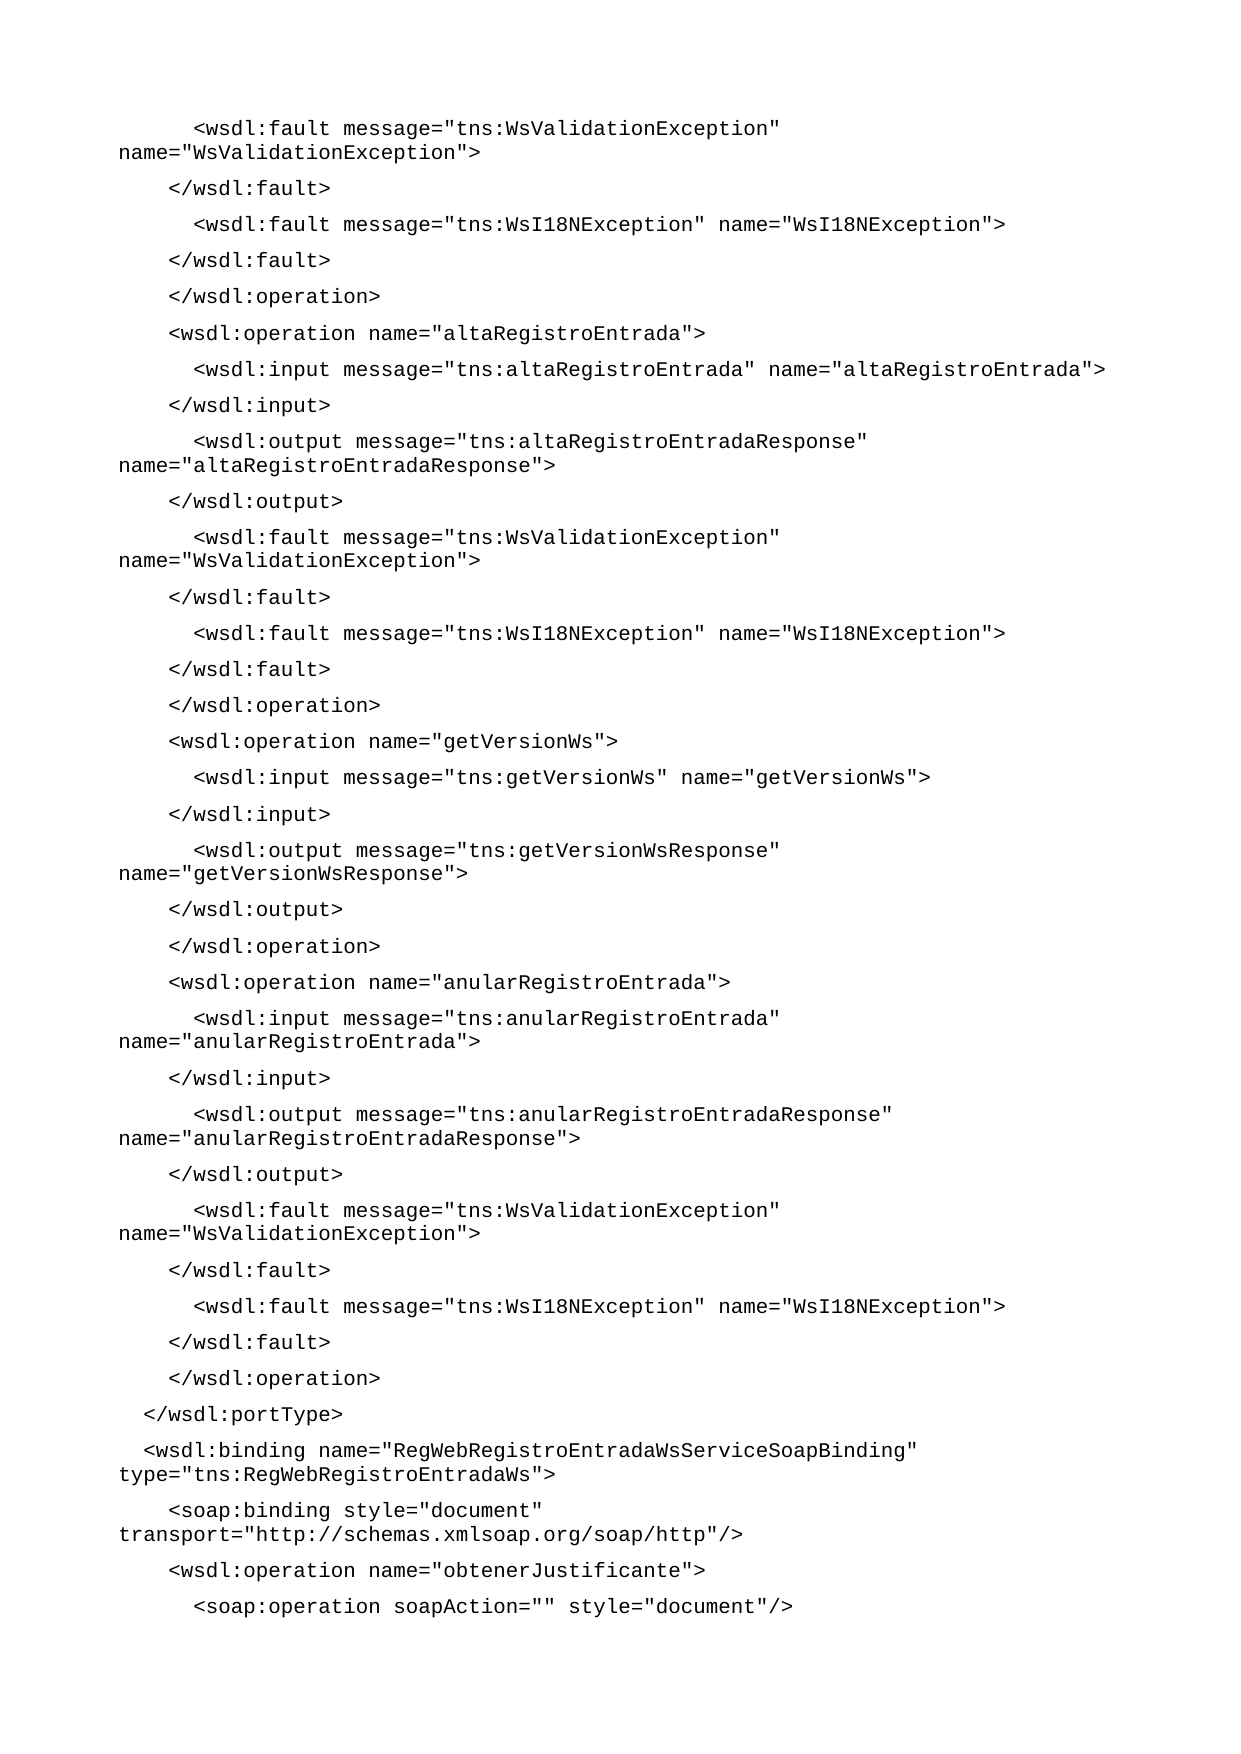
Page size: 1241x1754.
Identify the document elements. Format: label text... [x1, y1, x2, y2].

text <wsdl:binding name="RegWebRegistroEntradaWsServiceSoapBinding" type="tns:RegWebRegistroEntradaWs"> [118, 1440, 1122, 1488]
text <wsdl:output message="tns:altaRegistroEntradaResponse" name="altaRegistroEntradaResponse"> [118, 431, 1122, 478]
text <wsdl:output message="tns:anularRegistroEntradaResponse" name="anularRegistroEntradaResponse"> [118, 1104, 1122, 1151]
text <wsdl:input message="tns:anularRegistroEntrada" name="anularRegistroEntrada"> [118, 1008, 1122, 1055]
text <wsdl:fault message="tns:WsValidationException" name="WsValidationException"> [118, 118, 1122, 165]
text <wsdl:fault message="tns:WsI18NException" name="WsI18NException"> [118, 214, 1122, 238]
text </wsdl:fault> [118, 1259, 1122, 1283]
text </wsdl:input> [118, 1068, 1122, 1091]
text <wsdl:operation name="obtenerJustificante"> [118, 1560, 1122, 1583]
text <wsdl:input message="tns:getVersionWs" name="getVersionWs"> [118, 767, 1122, 791]
text </wsdl:operation> [118, 1368, 1122, 1392]
text <soap:operation soapAction="" style="document"/> [118, 1596, 1122, 1620]
text <wsdl:operation name="anularRegistroEntrada"> [118, 972, 1122, 995]
text <wsdl:input message="tns:altaRegistroEntrada" name="altaRegistroEntrada"> [118, 359, 1122, 382]
text </wsdl:portType> [118, 1404, 1122, 1428]
text </wsdl:fault> [118, 659, 1122, 683]
text <wsdl:operation name="getVersionWs"> [118, 731, 1122, 755]
text <wsdl:output message="tns:getVersionWsResponse" name="getVersionWsResponse"> [118, 840, 1122, 887]
text <wsdl:operation name="altaRegistroEntrada"> [118, 322, 1122, 346]
text <wsdl:fault message="tns:WsI18NException" name="WsI18NException"> [118, 1296, 1122, 1319]
text </wsdl:operation> [118, 695, 1122, 719]
text </wsdl:fault> [118, 250, 1122, 274]
text </wsdl:output> [118, 1164, 1122, 1187]
text <wsdl:fault message="tns:WsI18NException" name="WsI18NException"> [118, 623, 1122, 646]
text </wsdl:fault> [118, 178, 1122, 202]
text </wsdl:operation> [118, 936, 1122, 959]
text <soap:binding style="document" transport="http://schemas.xmlsoap.org/soap/http"/> [118, 1500, 1122, 1547]
text </wsdl:fault> [118, 1332, 1122, 1356]
text </wsdl:output> [118, 491, 1122, 514]
text </wsdl:input> [118, 803, 1122, 827]
text <wsdl:fault message="tns:WsValidationException" name="WsValidationException"> [118, 527, 1122, 574]
text </wsdl:operation> [118, 286, 1122, 310]
text </wsdl:input> [118, 395, 1122, 418]
text <wsdl:fault message="tns:WsValidationException" name="WsValidationException"> [118, 1200, 1122, 1247]
text </wsdl:output> [118, 899, 1122, 923]
text </wsdl:fault> [118, 587, 1122, 610]
